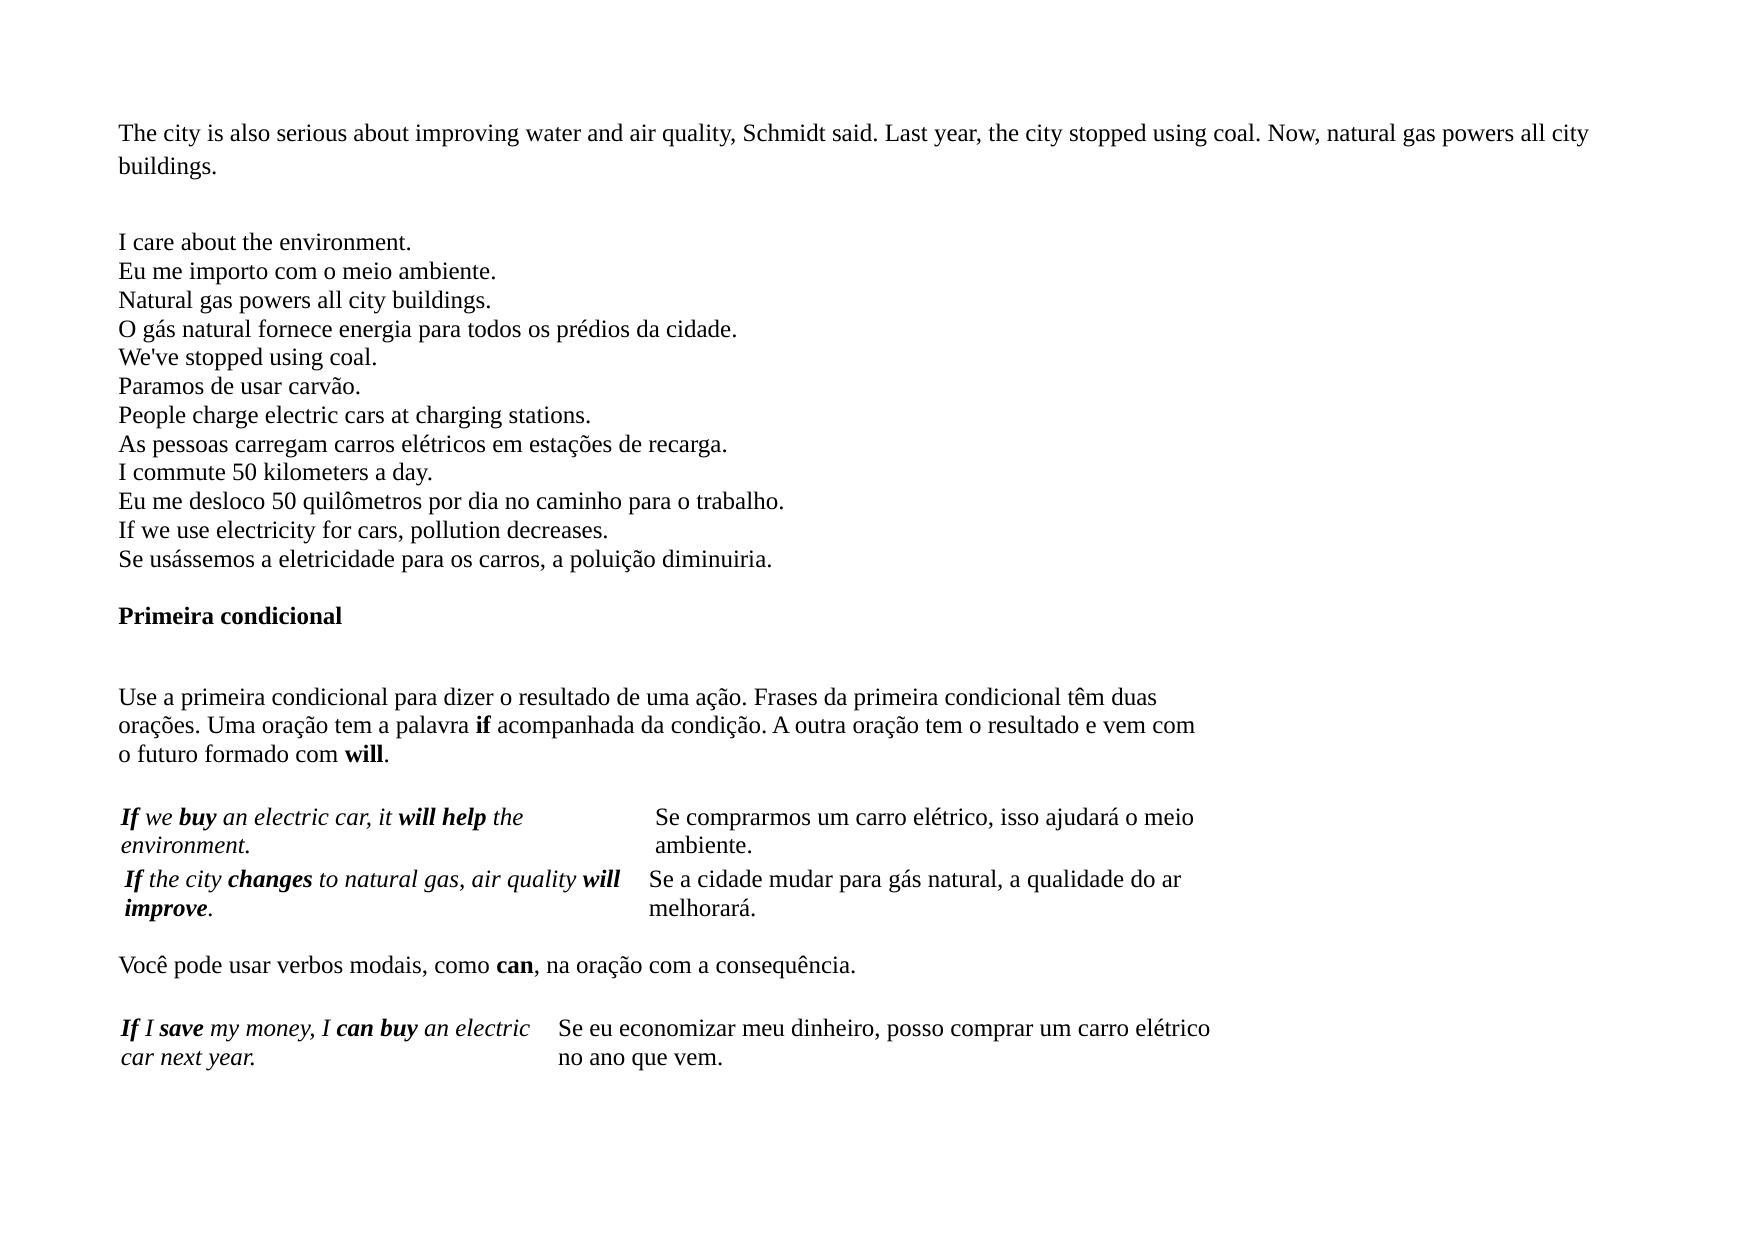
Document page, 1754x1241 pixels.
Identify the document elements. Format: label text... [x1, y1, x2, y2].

text Primeira condicional [118, 601, 1636, 663]
table_cell [649, 921, 1212, 950]
table_cell [121, 859, 1212, 864]
text Eu me importo com o meio ambiente. [118, 256, 1636, 285]
table_cell [665, 797, 1212, 802]
text Se usássemos a eletricidade para os carros, a poluição diminuiria. [118, 544, 1636, 572]
table_header Se eu economizar meu dinheiro, posso comprar um carro elétrico no ano que vem. [558, 1013, 1212, 1071]
text I care about the environment. [118, 227, 1636, 256]
table_cell [118, 797, 665, 802]
table_header Use a primeira condicional para dizer o resultado de uma ação. Frases da primeira condicional têm duas orações. Uma oração tem a palavra if acompanhada da condição. A outra oração tem o resultado e vem com o futuro formado com will. [118, 682, 1212, 797]
table_header Se a cidade mudar para gás natural, a qualidade do ar melhorará. [649, 864, 1212, 921]
text If we use electricity for cars, pollution decreases. [118, 515, 1636, 544]
table_header Se comprarmos um carro elétrico, isso ajudará o meio ambiente. [655, 802, 1212, 859]
text Natural gas powers all city buildings. [118, 285, 1636, 314]
text Paramos de usar carvão. [118, 371, 1636, 400]
text Eu me desloco 50 quilômetros por dia no caminho para o trabalho. [118, 486, 1636, 515]
table_cell [118, 921, 124, 950]
table_header [118, 864, 124, 921]
text We've stopped using coal. [118, 342, 1636, 371]
text O gás natural fornece energia para todos os prédios da cidade. [118, 314, 1636, 342]
text As pessoas carregam carros elétricos em estações de recarga. [118, 429, 1636, 457]
table_cell [124, 921, 649, 950]
text I commute 50 kilometers a day. [118, 457, 1636, 486]
table_header If we buy an electric car, it will help the environment. [121, 802, 655, 859]
text People charge electric cars at charging stations. [118, 400, 1636, 429]
text The city is also serious about improving water and air quality, Schmidt said. Last year, the city stopped using coal. Now, natural gas powers all city buildings. [118, 118, 1636, 180]
table_cell [124, 1009, 1212, 1013]
table_header If the city changes to natural gas, air quality will improve. [124, 864, 649, 921]
table_header If I save my money, I can buy an electric car next year. [121, 1013, 558, 1071]
table_cell Você pode usar verbos modais, como can, na oração com a consequência. [118, 950, 1212, 1008]
